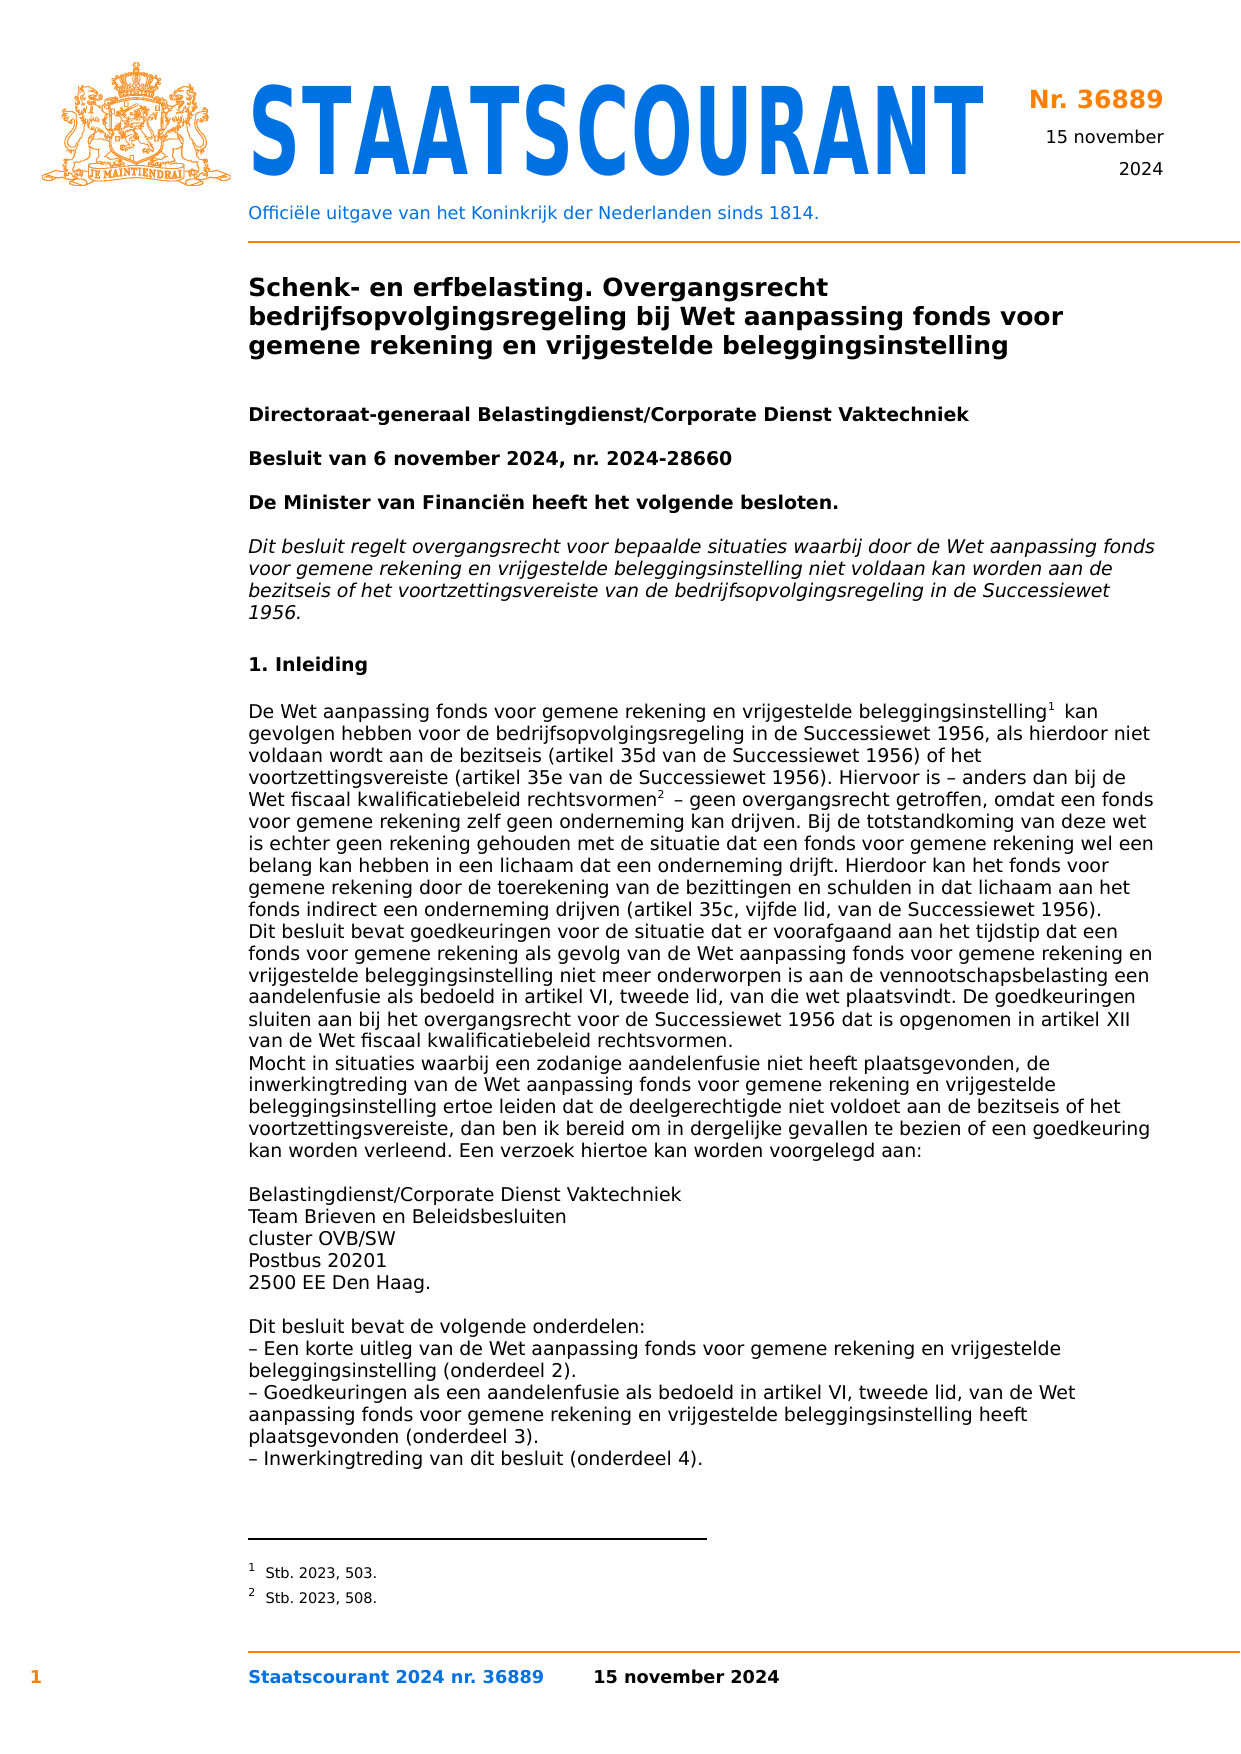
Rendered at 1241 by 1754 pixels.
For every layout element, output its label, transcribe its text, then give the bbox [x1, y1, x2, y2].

text Stb. 2023, 503. [248, 1561, 1163, 1583]
text Belastingdienst/Corporate Dienst Vaktechniek [248, 1184, 1163, 1206]
text De Minister van Financiën heeft het volgende besloten. [248, 492, 1163, 514]
text Dit besluit bevat goedkeuringen voor de situatie dat er voorafgaand aan het tijdstip dat een fonds voor gemene rekening als gevolg van de Wet aanpassing fonds voor gemene rekening en vrijgestelde beleggingsinstelling niet meer onderworpen is aan de vennootschapsbelasting een aandelenfusie als bedoeld in artikel VI, tweede lid, van die wet plaatsvindt. De goedkeuringen sluiten aan bij het overgangsrecht voor de Successiewet 1956 dat is opgenomen in artikel XII van de Wet fiscaal kwalificatiebeleid rechtsvormen. [248, 921, 1163, 1052]
table_cell Officiële uitgave van het Koninkrijk der Nederlanden sinds 1814. [248, 203, 1240, 241]
text Dit besluit bevat de volgende onderdelen: [248, 1316, 1163, 1338]
picture [41, 62, 231, 186]
text Mocht in situaties waarbij een zodanige aandelenfusie niet heeft plaatsgevonden, de inwerkingtreding van de Wet aanpassing fonds voor gemene rekening en vrijgestelde beleggingsinstelling ertoe leiden dat de deelgerechtigde niet voldoet aan de bezitseis of het voortzettingsvereiste, dan ben ik bereid om in dergelijke gevallen te bezien of een goedkeuring kan worden verleend. Een verzoek hiertoe kan worden voorgelegd aan: [248, 1052, 1163, 1162]
text – Een korte uitleg van de Wet aanpassing fonds voor gemene rekening en vrijgestelde beleggingsinstelling (onderdeel 2). [248, 1338, 1163, 1382]
text De Wet aanpassing fonds voor gemene rekening en vrijgestelde beleggingsinstelling kan gevolgen hebben voor de bedrijfsopvolgingsregeling in de Successiewet 1956, als hierdoor niet voldaan wordt aan de bezitseis (artikel 35d van de Successiewet 1956) of het voortzettingsvereiste (artikel 35e van de Successiewet 1956). Hiervoor is – anders dan bij de Wet fiscaal kwalificatiebeleid rechtsvormen – geen overgangsrecht getroffen, omdat een fonds voor gemene rekening zelf geen onderneming kan drijven. Bij de totstandkoming van deze wet is echter geen rekening gehouden met de situatie dat een fonds voor gemene rekening wel een belang kan hebben in een lichaam dat een onderneming drijft. Hierdoor kan het fonds voor gemene rekening door de toerekening van de bezittingen en schulden in dat lichaam aan het fonds indirect een onderneming drijven (artikel 35c, vijfde lid, van de Successiewet 1956). [248, 701, 1163, 921]
text cluster OVB/SW [248, 1228, 1163, 1250]
text Team Brieven en Beleidsbesluiten [248, 1206, 1163, 1228]
text – Goedkeuringen als een aandelenfusie als bedoeld in artikel VI, tweede lid, van de Wet aanpassing fonds voor gemene rekening en vrijgestelde beleggingsinstelling heeft plaatsgevonden (onderdeel 3). [248, 1382, 1163, 1448]
text Directoraat-generaal Belastingdienst/Corporate Dienst Vaktechniek [248, 404, 1163, 426]
table_header STAATSCOURANT [248, 62, 998, 203]
table_header [25, 62, 248, 241]
text Stb. 2023, 508. [248, 1586, 1163, 1608]
text 2500 EE Den Haag. [248, 1272, 1163, 1294]
subtitle 1. Inleiding [248, 654, 1163, 676]
text Dit besluit regelt overgangsrecht voor bepaalde situaties waarbij door de Wet aanpassing fonds voor gemene rekening en vrijgestelde beleggingsinstelling niet voldaan kan worden aan de bezitseis of het voortzettingsvereiste van de bedrijfsopvolgingsregeling in de Successiewet 1956. [248, 536, 1163, 624]
table_cell 15 november [998, 121, 1240, 153]
text Besluit van 6 november 2024, nr. 2024-28660 [248, 448, 1163, 470]
table_cell 2024 [998, 153, 1240, 203]
table_header Nr. 36889 [998, 62, 1240, 121]
text – Inwerkingtreding van dit besluit (onderdeel 4). [248, 1448, 1163, 1470]
subtitle Schenk- en erfbelasting. Overgangsrecht bedrijfsopvolgingsregeling bij Wet aanpassing fonds voor gemene rekening en vrijgestelde beleggingsinstelling [248, 273, 1163, 361]
text Postbus 20201 [248, 1250, 1163, 1272]
